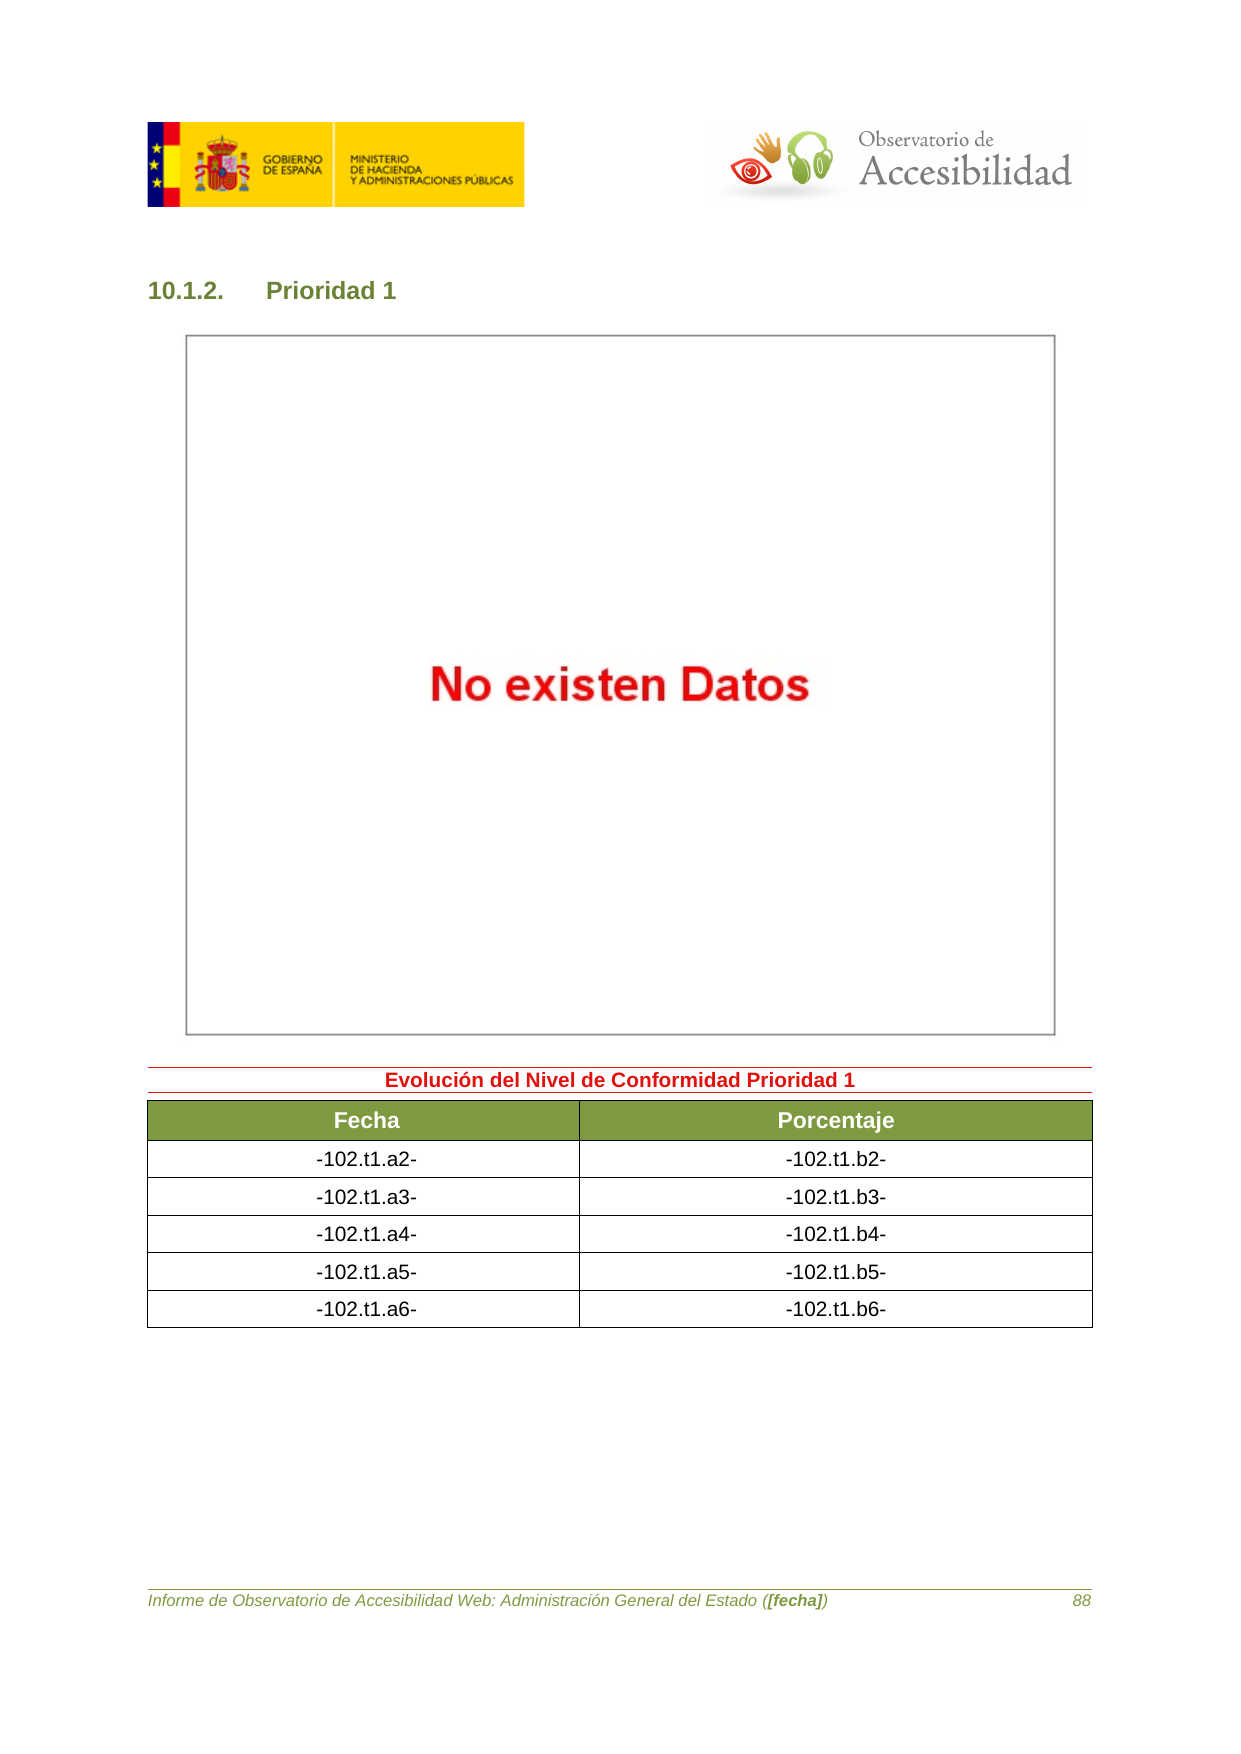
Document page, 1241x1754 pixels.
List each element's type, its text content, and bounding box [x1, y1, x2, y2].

table_header Fecha [148, 1101, 579, 1140]
table_cell -102.t1.a2- [148, 1141, 579, 1177]
picture [710, 122, 1086, 205]
table_cell -102.t1.a5- [148, 1253, 579, 1290]
table_cell -102.t1.b3- [580, 1178, 1092, 1215]
table_cell -102.t1.b6- [580, 1291, 1092, 1327]
list Prioridad 1 [148, 276, 1092, 304]
table_cell -102.t1.a3- [148, 1178, 579, 1215]
text Evolución del Nivel de Conformidad Prioridad 1 [148, 1068, 1092, 1092]
table_header Porcentaje [580, 1101, 1092, 1140]
picture [178, 332, 1062, 1042]
table_cell -102.t1.a6- [148, 1291, 579, 1327]
table_cell -102.t1.a4- [148, 1216, 579, 1252]
picture [147, 122, 525, 207]
table_cell -102.t1.b5- [580, 1253, 1092, 1290]
table_cell -102.t1.b2- [580, 1141, 1092, 1177]
table_cell -102.t1.b4- [580, 1216, 1092, 1252]
